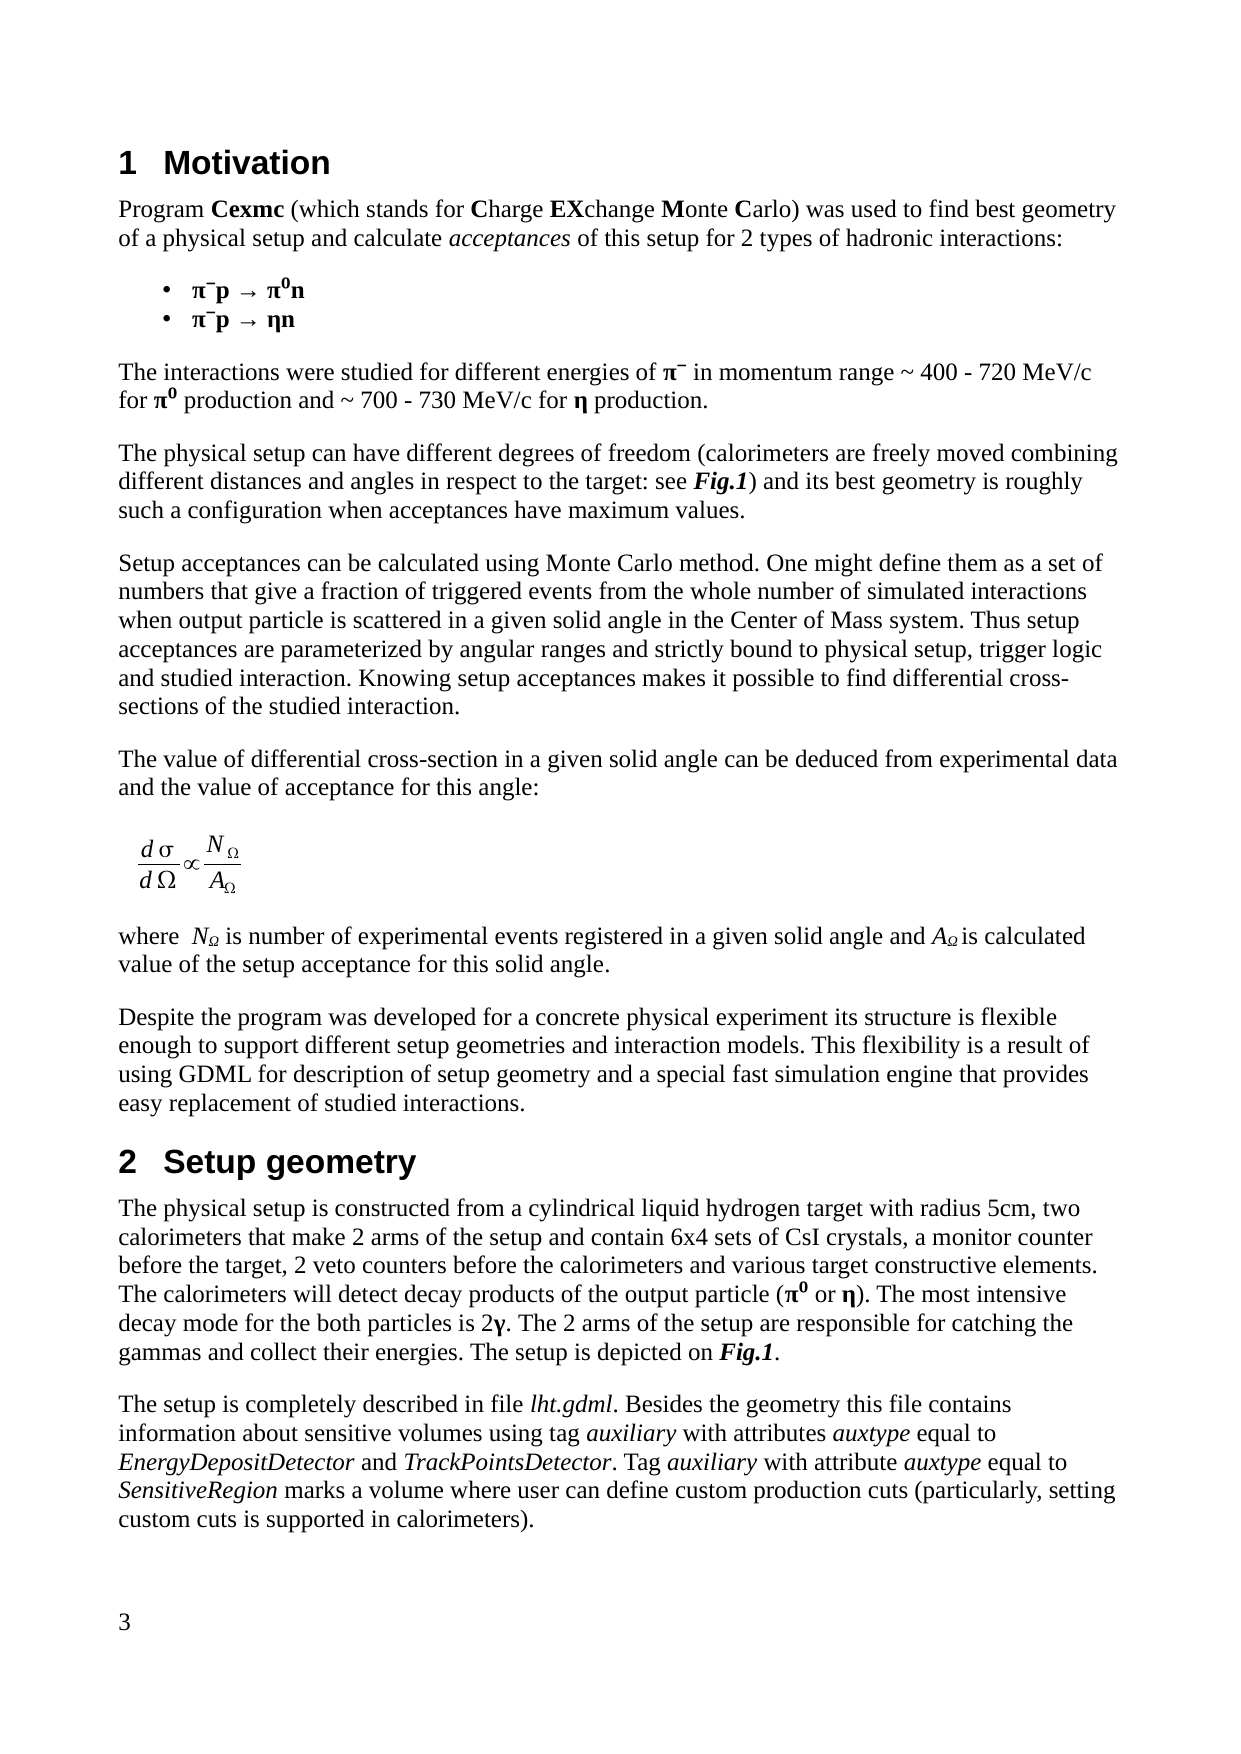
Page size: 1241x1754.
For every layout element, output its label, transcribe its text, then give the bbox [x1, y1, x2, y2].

list π⁻p → π⁰n [162, 275, 1122, 304]
list π⁻p → ηn [162, 304, 1122, 333]
text Despite the program was developed for a concrete physical experiment its structure is flexible enough to support different setup geometries and interaction models. This flexibility is a result of using GDML for description of setup geometry and a special fast simulation engine that provides easy replacement of studied interactions. [118, 1002, 1122, 1117]
text The value of differential cross-section in a given solid angle can be deduced from experimental data and the value of acceptance for this angle: [118, 744, 1122, 801]
text where NΩ is number of experimental events registered in a given solid angle and AΩ is calculated value of the setup acceptance for this solid angle. [118, 921, 1122, 978]
text The physical setup is constructed from a cylindrical liquid hydrogen target with radius 5cm, two calorimeters that make 2 arms of the setup and contain 6x4 sets of CsI crystals, a monitor counter before the target, 2 veto counters before the calorimeters and various target constructive elements. The calorimeters will detect decay products of the output particle (π⁰ or η). The most intensive decay mode for the both particles is 2γ. The 2 arms of the setup are responsible for catching the gammas and collect their energies. The setup is depicted on Fig.1. [118, 1193, 1122, 1366]
text The setup is completely described in file lht.gdml. Besides the geometry this file contains information about sensitive volumes using tag auxiliary with attributes auxtype equal to EnergyDepositDetector and TrackPointsDetector. Tag auxiliary with attribute auxtype equal to SensitiveRegion marks a volume where user can define custom production cuts (particularly, setting custom cuts is supported in calorimeters). [118, 1389, 1122, 1533]
text Program Cexmc (which stands for Charge EXchange Monte Carlo) was used to find best geometry of a physical setup and calculate acceptances of this setup for 2 types of hadronic interactions: [118, 194, 1122, 252]
text The interactions were studied for different energies of π⁻ in momentum range ~ 400 - 720 MeV/c for π⁰ production and ~ 700 - 730 MeV/c for η production. [118, 357, 1122, 414]
subtitle Setup geometry [118, 1142, 1122, 1181]
text The physical setup can have different degrees of freedom (calorimeters are freely moved combining different distances and angles in respect to the target: see Fig.1) and its best geometry is roughly such a configuration when acceptances have maximum values. [118, 438, 1122, 524]
subtitle Motivation [118, 143, 1122, 182]
text Setup acceptances can be calculated using Monte Carlo method. One might define them as a set of numbers that give a fraction of triggered events from the whole number of simulated interactions when output particle is scattered in a given solid angle in the Center of Mass system. Thus setup acceptances are parameterized by angular ranges and strictly bound to physical setup, trigger logic and studied interaction. Knowing setup acceptances makes it possible to find differential cross-sections of the studied interaction. [118, 548, 1122, 720]
